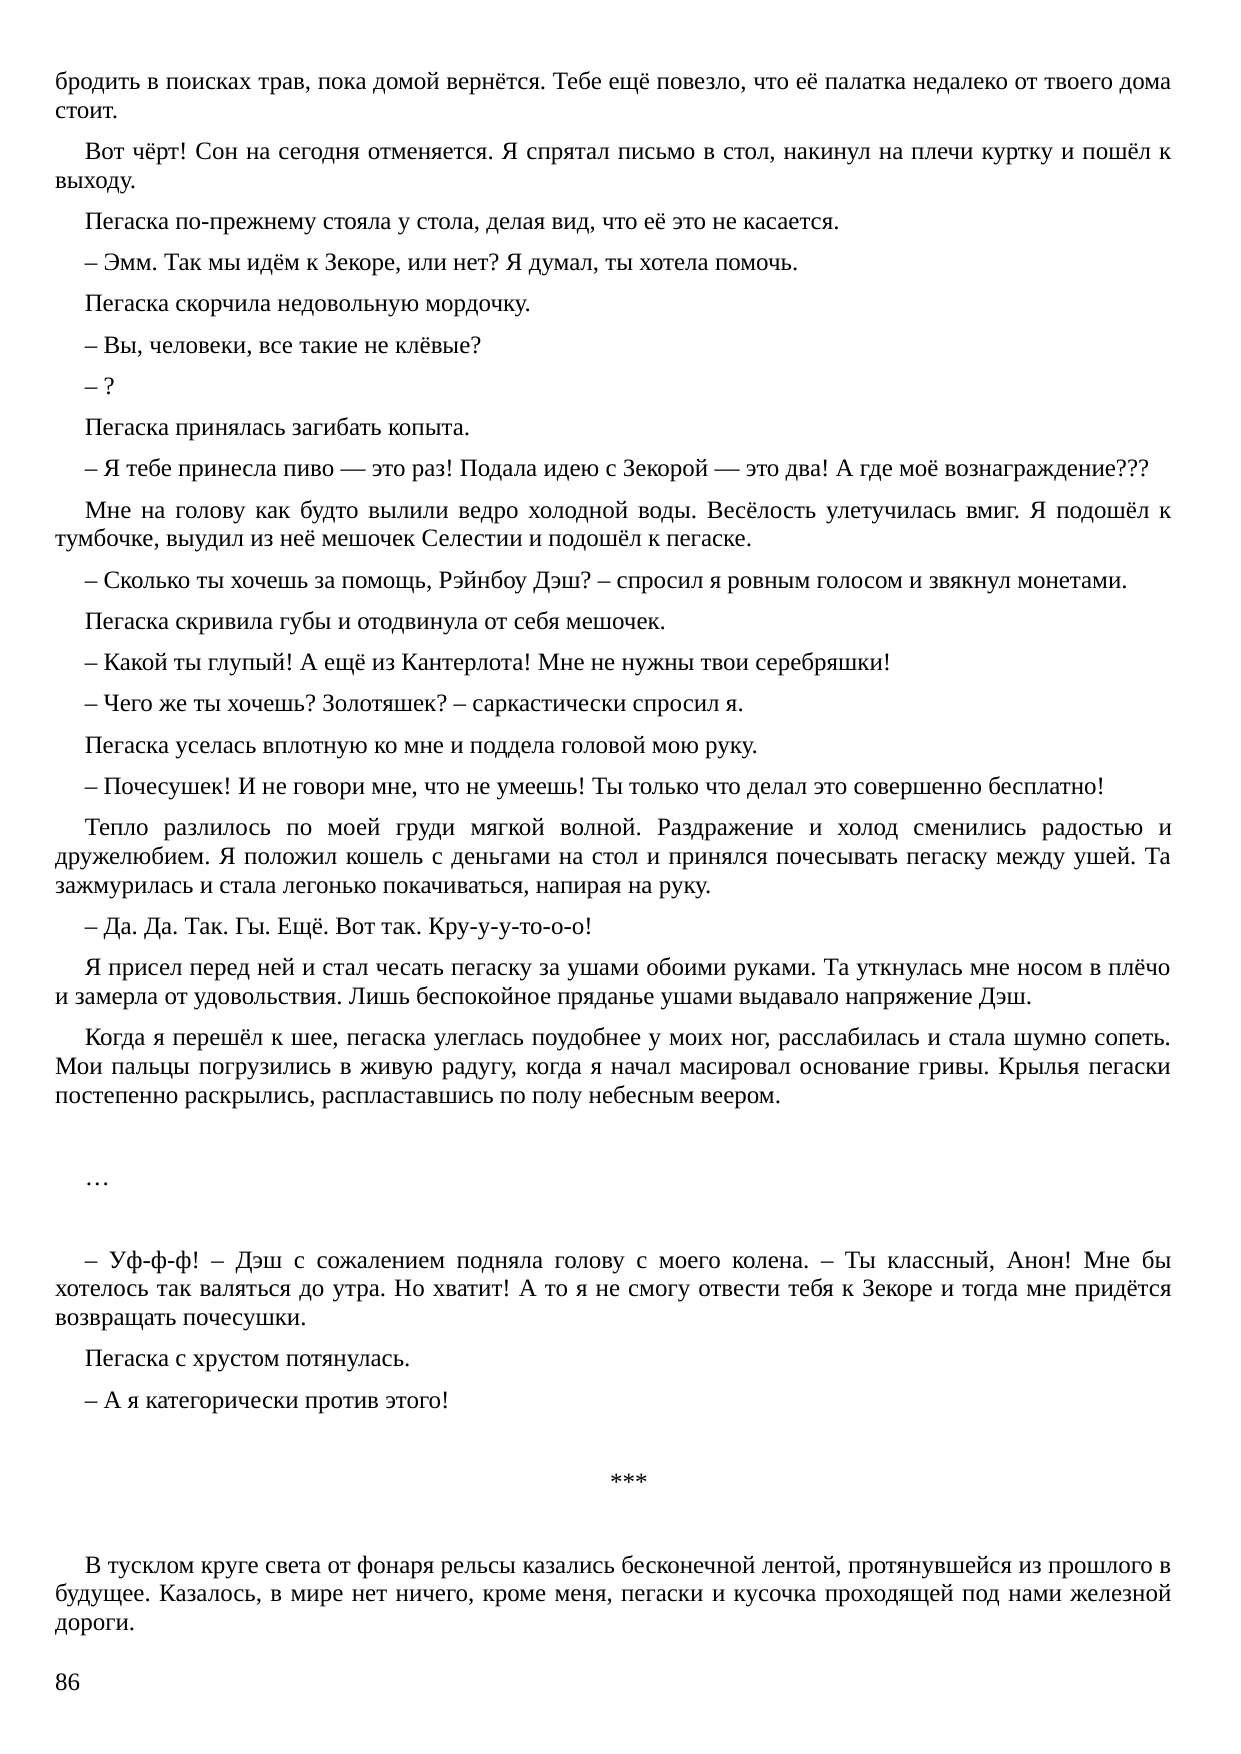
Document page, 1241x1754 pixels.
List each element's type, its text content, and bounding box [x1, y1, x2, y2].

text Пегаска с хрустом потянулась. [55, 1343, 1173, 1372]
text … [55, 1162, 1173, 1191]
text Вот чёрт! Сон на сегодня отменяется. Я спрятал письмо в стол, накинул на плечи куртку и пошёл к выходу. [55, 136, 1173, 193]
text – Я тебе принесла пиво — это раз! Подала идею с Зекорой — это два! А где моё вознаграждение??? [55, 453, 1173, 482]
text – Эмм. Так мы идём к Зекоре, или нет? Я думал, ты хотела помочь. [55, 247, 1173, 276]
text Пегаска скорчила недовольную мордочку. [55, 288, 1173, 317]
text – Почесушек! И не говори мне, что не умеешь! Ты только что делал это совершенно бесплатно! [55, 771, 1173, 800]
text – Сколько ты хочешь за помощь, Рэйнбоу Дэш? – спросил я ровным голосом и звякнул монетами. [55, 565, 1173, 593]
text Когда я перешёл к шее, пегаска улеглась поудобнее у моих ног, расслабилась и стала шумно сопеть. Мои пальцы погрузились в живую радугу, когда я начал масировал основание гривы. Крылья пегаски постепенно раскрылись, распластавшись по полу небесным веером. [55, 1022, 1173, 1108]
text Пегаска скривила губы и отодвинула от себя мешочек. [55, 606, 1173, 635]
text – Уф-ф-ф! – Дэш с сожалением подняла голову с моего колена. – Ты классный, Анон! Мне бы хотелось так валяться до утра. Но хватит! А то я не смогу отвести тебя к Зекоре и тогда мне придётся возвращать почесушки. [55, 1245, 1173, 1331]
text – Чего же ты хочешь? Золотяшек? – саркастически спросил я. [55, 688, 1173, 717]
text Я присел перед ней и стал чесать пегаску за ушами обоими руками. Та уткнулась мне носом в плёчо и замерла от удовольствия. Лишь беспокойное пряданье ушами выдавало напряжение Дэш. [55, 952, 1173, 1010]
text Пегаска принялась загибать копыта. [55, 412, 1173, 441]
text Мне на голову как будто вылили ведро холодной воды. Весёлость улетучилась вмиг. Я подошёл к тумбочке, выудил из неё мешочек Селестии и подошёл к пегаске. [55, 495, 1173, 552]
text Пегаска по-прежнему стояла у стола, делая вид, что её это не касается. [55, 206, 1173, 235]
text В тусклом круге света от фонаря рельсы казались бесконечной лентой, протянувшейся из прошлого в будущее. Казалось, в мире нет ничего, кроме меня, пегаски и кусочка проходящей под нами железной дороги. [55, 1550, 1173, 1636]
text – Какой ты глупый! А ещё из Кантерлота! Мне не нужны твои серебряшки! [55, 647, 1173, 676]
text бродить в поисках трав, пока домой вернётся. Тебе ещё повезло, что её палатка недалеко от твоего дома стоит. [55, 66, 1173, 123]
text – А я категорически против этого! [55, 1385, 1173, 1413]
text – ? [55, 371, 1173, 400]
text *** [55, 1467, 1173, 1496]
text – Вы, человеки, все такие не клёвые? [55, 330, 1173, 358]
text Пегаска уселась вплотную ко мне и поддела головой мою руку. [55, 730, 1173, 758]
text Тепло разлилось по моей груди мягкой волной. Раздражение и холод сменились радостью и дружелюбием. Я положил кошель с деньгами на стол и принялся почесывать пегаску между ушей. Та зажмурилась и стала легонько покачиваться, напирая на руку. [55, 812, 1173, 898]
text – Да. Да. Так. Гы. Ещё. Вот так. Кру-у-у-то-о-о! [55, 911, 1173, 940]
